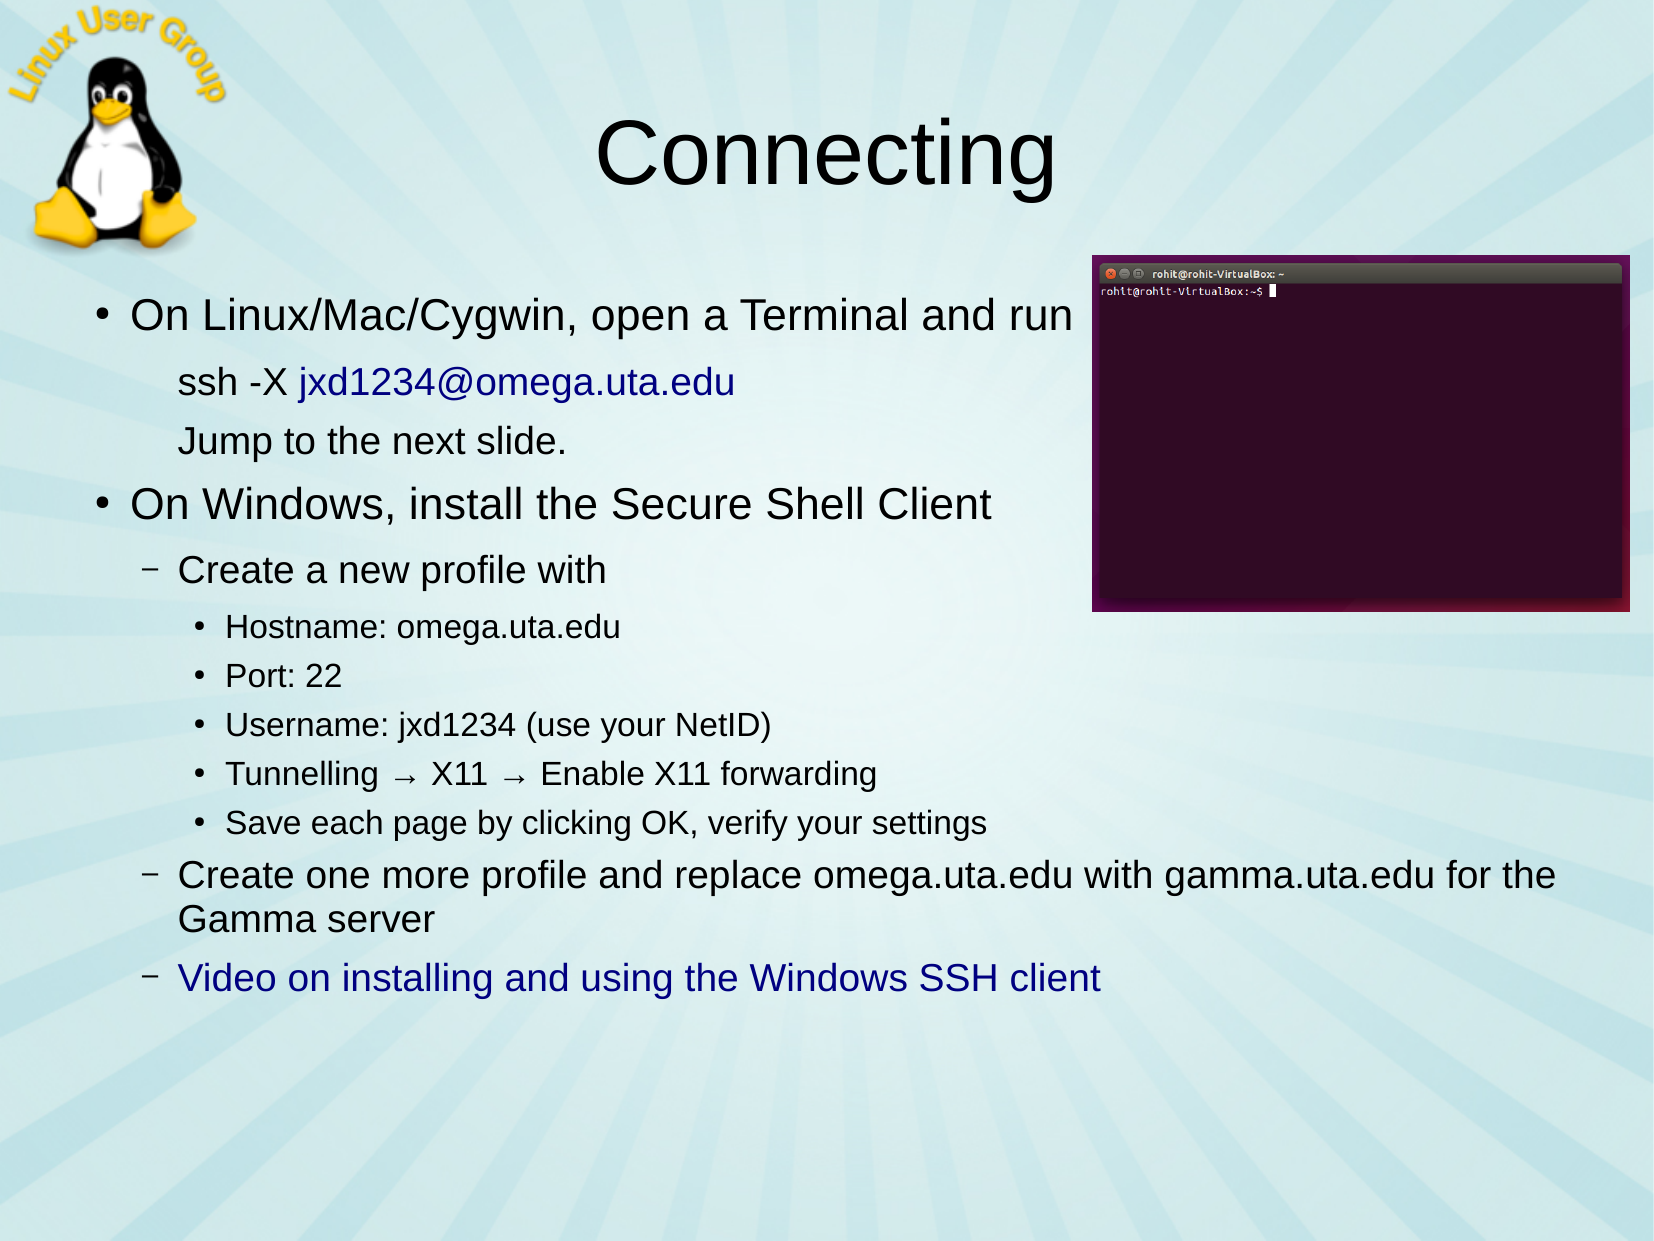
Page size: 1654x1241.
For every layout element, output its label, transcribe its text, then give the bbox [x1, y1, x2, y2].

list On Linux/Mac/Cygwin, open a Terminal and run ssh -X jxd1234@omega.uta.edu Jump to the next slide. On Windows, install the Secure Shell Client Create a new profile with Hostname: omega.uta.edu Port: 22 Username: jxd1234 (use your NetID) Tunnelling → X11 → Enable X11 forwarding Save each page by clicking OK, verify your settings Create one more profile and replace omega.uta.edu with gamma.uta.edu for the Gamma server Video on installing and using the Windows SSH client [82, 290, 1571, 1010]
picture [0, 0, 1654, 1241]
title Connecting [82, 49, 1571, 257]
